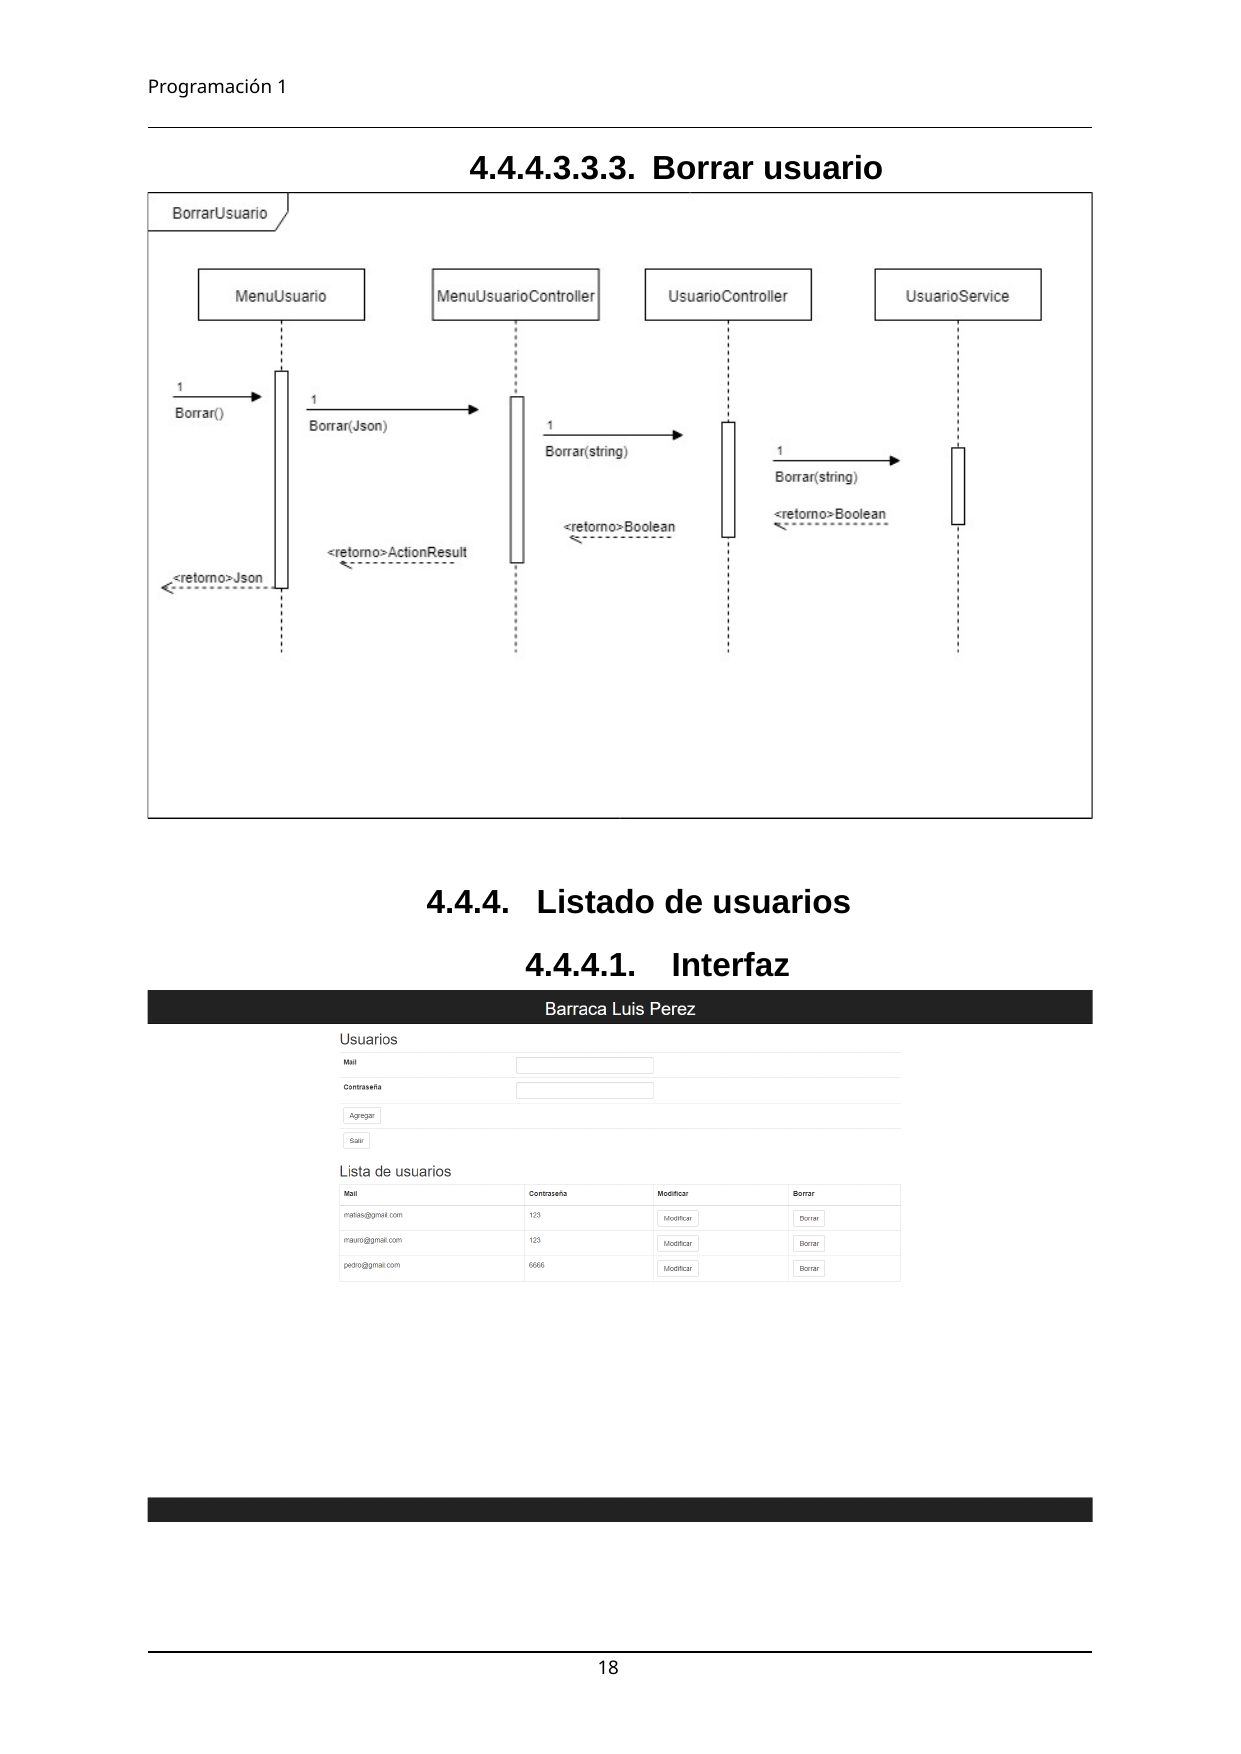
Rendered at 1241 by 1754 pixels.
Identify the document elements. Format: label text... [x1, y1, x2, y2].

picture [147, 192, 1093, 819]
title Borrar usuario [260, 148, 1092, 186]
title Listado de usuarios [185, 882, 1092, 920]
title Interfaz [223, 945, 1092, 984]
picture [147, 990, 1093, 1522]
